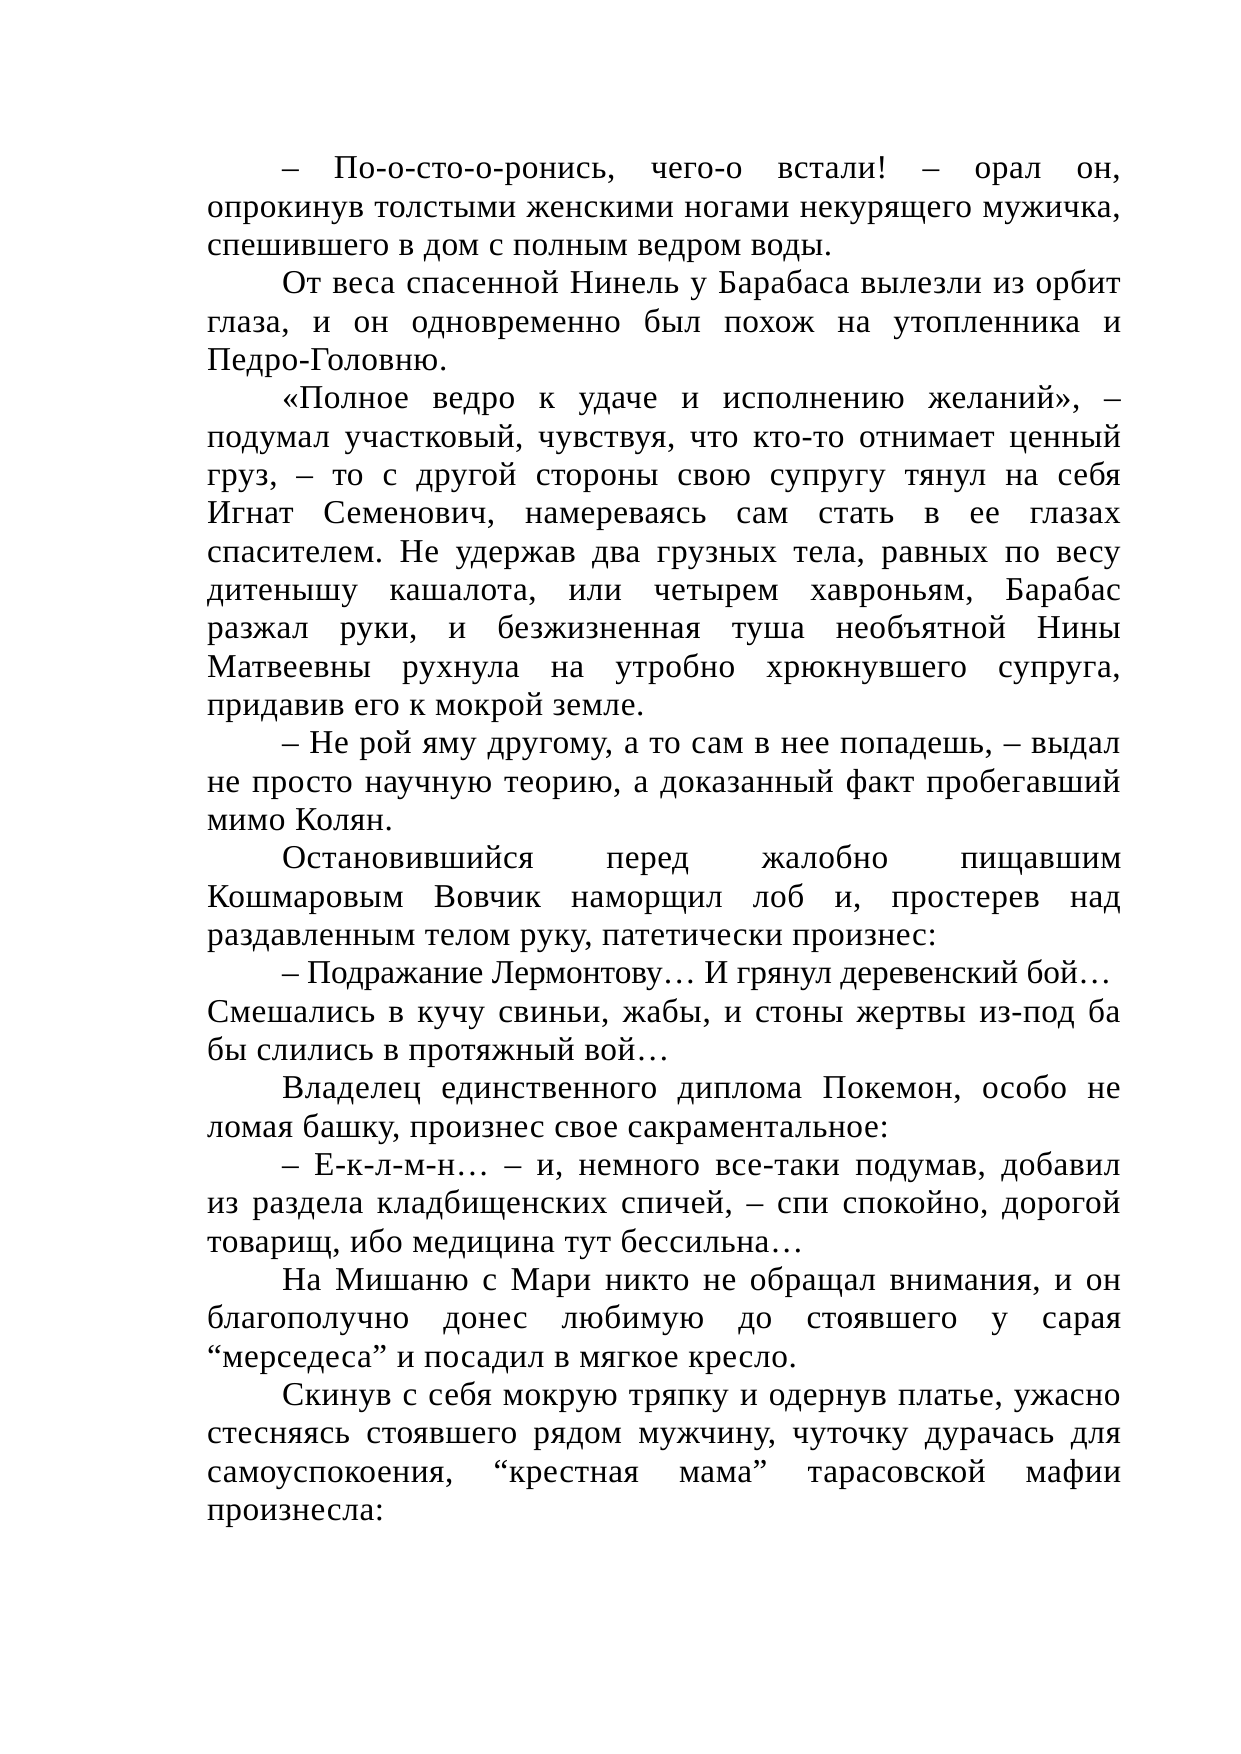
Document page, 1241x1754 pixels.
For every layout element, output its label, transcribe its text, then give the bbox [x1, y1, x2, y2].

subtitle Владелец единственного диплома Покемон, особо не ломая башку, произнес свое сакраментальное: [207, 1068, 1122, 1144]
subtitle На Мишаню с Мари никто не обращал внимания, и он благополучно донес любимую до стоявшего у сарая “мерседеса” и посадил в мягкое кресло. [207, 1259, 1122, 1374]
subtitle Остановившийся перед жалобно пищавшим Кошмаровым Вовчик наморщил лоб и, простерев над раздавленным телом руку, патетически произнес: [207, 838, 1122, 953]
subtitle От веса спасенной Нинель у Барабаса вылезли из орбит глаза, и он одновременно был похож на утопленника и Педро-Головню. [207, 263, 1122, 378]
subtitle – Подражание Лермонтову… И грянул деревенский бой… [207, 953, 1122, 991]
subtitle – Не рой яму другому, а то сам в нее попадешь, – выдал не просто научную теорию, а доказанный факт пробегавший мимо Колян. [207, 723, 1122, 838]
subtitle Смешались в кучу свиньи, жабы, и стоны жертвы из-под ба бы слились в протяжный вой… [207, 991, 1122, 1068]
subtitle – По-о-сто-о-ронись, чего-о встали! – орал он, опрокинув толстыми женскими ногами некурящего мужичка, спешившего в дом с полным ведром воды. [207, 148, 1122, 263]
subtitle – Е-к-л-м-н… – и, немного все-таки подумав, добавил из раздела кладбищенских спичей, – спи спокойно, дорогой товарищ, ибо медицина тут бессильна… [207, 1144, 1122, 1259]
subtitle «Полное ведро к удаче и исполнению желаний», – подумал участковый, чувствуя, что кто-то отнимает ценный груз, – то с другой стороны свою супругу тянул на себя Игнат Семенович, намереваясь сам стать в ее глазах спасителем. Не удержав два грузных тела, равных по весу дитенышу кашалота, или четырем хавроньям, Барабас разжал руки, и безжизненная туша необъятной Нины Матвеевны рухнула на утробно хрюкнувшего супруга, придавив его к мокрой земле. [207, 378, 1122, 723]
subtitle Скинув с себя мокрую тряпку и одернув платье, ужасно стесняясь стоявшего рядом мужчину, чуточку дурачась для самоуспокоения, “крестная мама” тарасовской мафии произнесла: [207, 1374, 1122, 1528]
